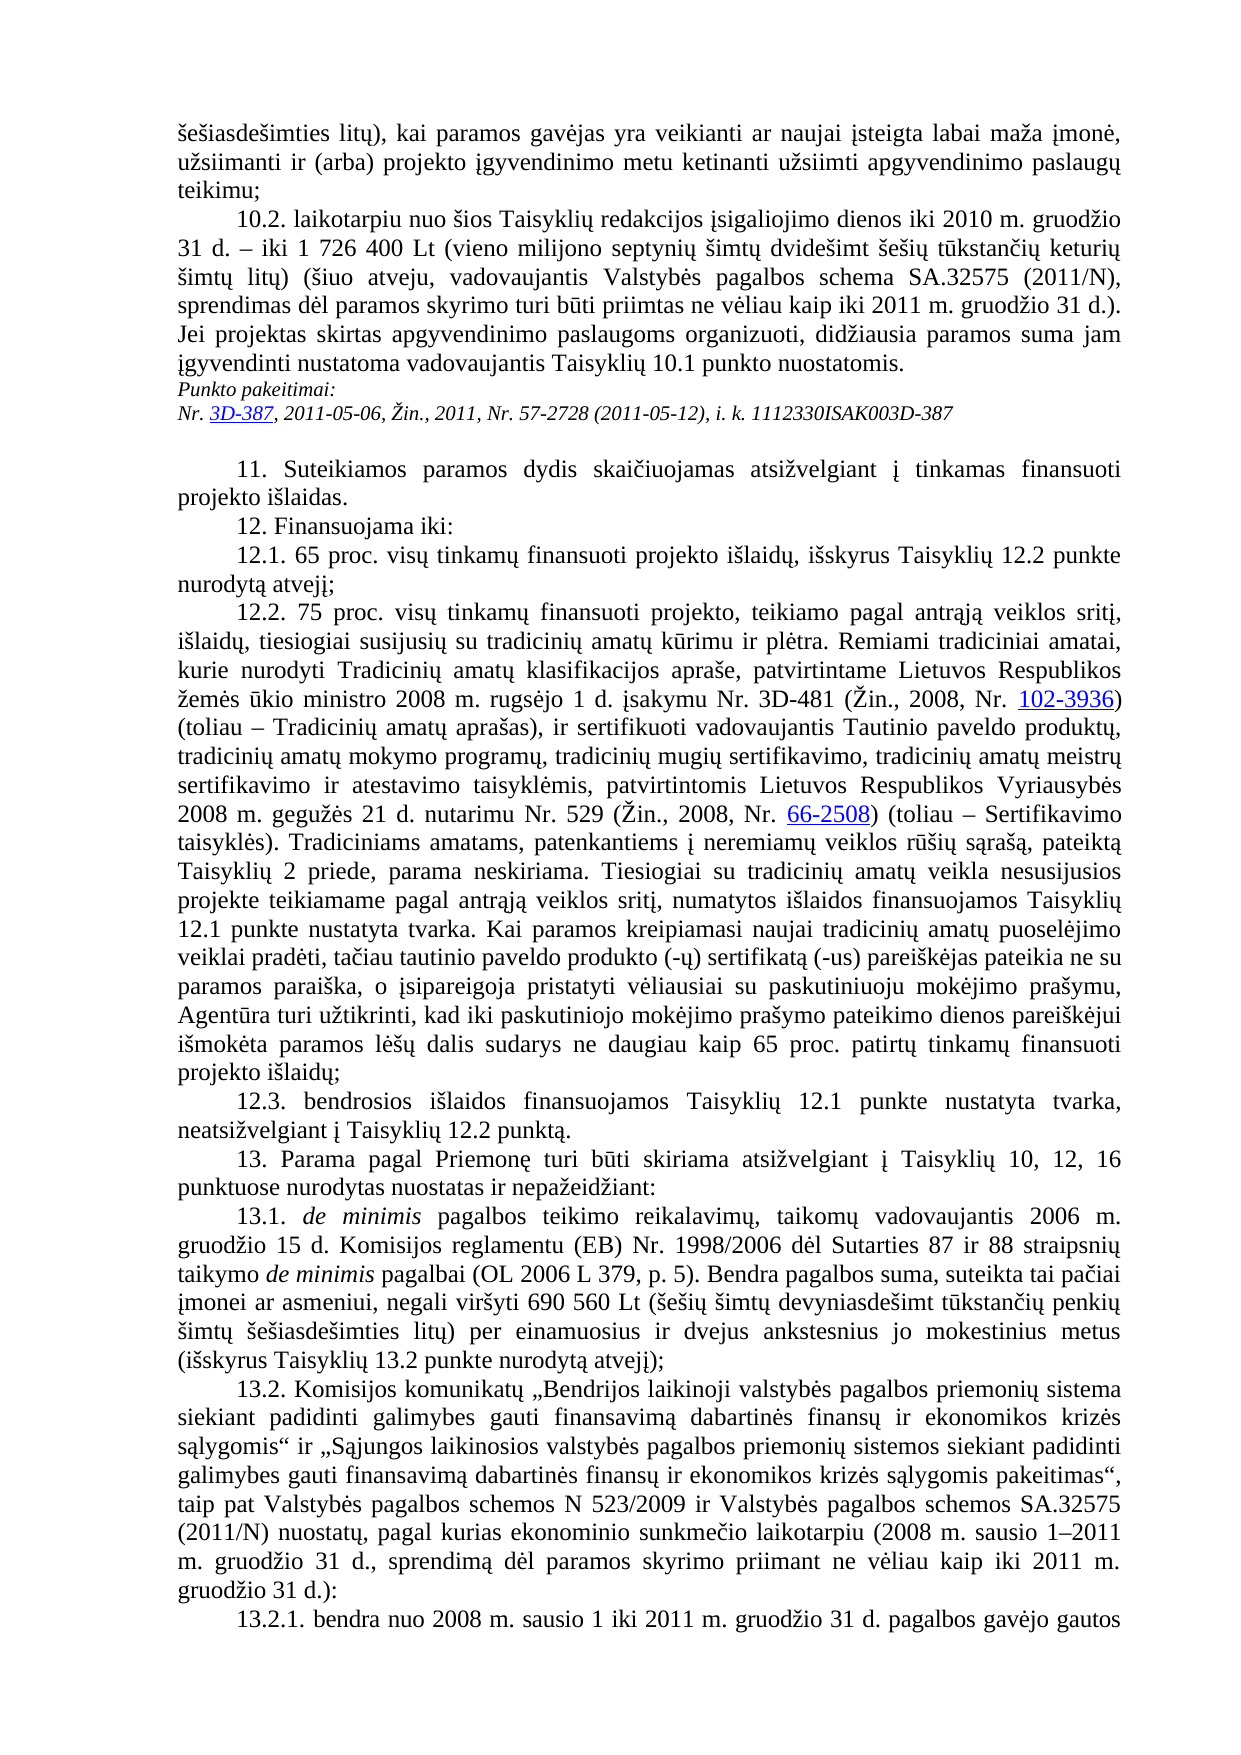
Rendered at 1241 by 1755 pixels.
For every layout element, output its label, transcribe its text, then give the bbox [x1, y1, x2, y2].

text Nr. 3D-387, 2011-05-06, Žin., 2011, Nr. 57-2728 (2011-05-12), i. k. 1112330ISAK003D-387 [177, 401, 1122, 425]
text 13. Parama pagal Priemonę turi būti skiriama atsižvelgiant į Taisyklių 10, 12, 16 punktuose nurodytas nuostatas ir nepažeidžiant: [177, 1144, 1122, 1201]
text šešiasdešimties litų), kai paramos gavėjas yra veikianti ar naujai įsteigta labai maža įmonė, užsiimanti ir (arba) projekto įgyvendinimo metu ketinanti užsiimti apgyvendinimo paslaugų teikimu; [177, 118, 1122, 204]
text 12.1. 65 proc. visų tinkamų finansuoti projekto išlaidų, išskyrus Taisyklių 12.2 punkte nurodytą atvejį; [177, 540, 1122, 597]
text Punkto pakeitimai: [177, 377, 1122, 401]
text 13.1. de minimis pagalbos teikimo reikalavimų, taikomų vadovaujantis 2006 m. gruodžio 15 d. Komisijos reglamentu (EB) Nr. 1998/2006 dėl Sutarties 87 ir 88 straipsnių taikymo de minimis pagalbai (OL 2006 L 379, p. 5). Bendra pagalbos suma, suteikta tai pačiai įmonei ar asmeniui, negali viršyti 690 560 Lt (šešių šimtų devyniasdešimt tūkstančių penkių šimtų šešiasdešimties litų) per einamuosius ir dvejus ankstesnius jo mokestinius metus (išskyrus Taisyklių 13.2 punkte nurodytą atvejį); [177, 1201, 1122, 1374]
text 12.2. 75 proc. visų tinkamų finansuoti projekto, teikiamo pagal antrąją veiklos sritį, išlaidų, tiesiogiai susijusių su tradicinių amatų kūrimu ir plėtra. Remiami tradiciniai amatai, kurie nurodyti Tradicinių amatų klasifikacijos apraše, patvirtintame Lietuvos Respublikos žemės ūkio ministro 2008 m. rugsėjo 1 d. įsakymu Nr. 3D-481 (Žin., 2008, Nr. 102-3936) (toliau – Tradicinių amatų aprašas), ir sertifikuoti vadovaujantis Tautinio paveldo produktų, tradicinių amatų mokymo programų, tradicinių mugių sertifikavimo, tradicinių amatų meistrų sertifikavimo ir atestavimo taisyklėmis, patvirtintomis Lietuvos Respublikos Vyriausybės 2008 m. gegužės 21 d. nutarimu Nr. 529 (Žin., 2008, Nr. 66-2508) (toliau – Sertifikavimo taisyklės). Tradiciniams amatams, patenkantiems į neremiamų veiklos rūšių sąrašą, pateiktą Taisyklių 2 priede, parama neskiriama. Tiesiogiai su tradicinių amatų veikla nesusijusios projekte teikiamame pagal antrąją veiklos sritį, numatytos išlaidos finansuojamos Taisyklių 12.1 punkte nustatyta tvarka. Kai paramos kreipiamasi naujai tradicinių amatų puoselėjimo veiklai pradėti, tačiau tautinio paveldo produkto (-ų) sertifikatą (-us) pareiškėjas pateikia ne su paramos paraiška, o įsipareigoja pristatyti vėliausiai su paskutiniuoju mokėjimo prašymu, Agentūra turi užtikrinti, kad iki paskutiniojo mokėjimo prašymo pateikimo dienos pareiškėjui išmokėta paramos lėšų dalis sudarys ne daugiau kaip 65 proc. patirtų tinkamų finansuoti projekto išlaidų; [177, 597, 1122, 1086]
text 12.3. bendrosios išlaidos finansuojamos Taisyklių 12.1 punkte nustatyta tvarka, neatsižvelgiant į Taisyklių 12.2 punktą. [177, 1086, 1122, 1144]
text 11. Suteikiamos paramos dydis skaičiuojamas atsižvelgiant į tinkamas finansuoti projekto išlaidas. [177, 454, 1122, 511]
text 10.2. laikotarpiu nuo šios Taisyklių redakcijos įsigaliojimo dienos iki 2010 m. gruodžio 31 d. – iki 1 726 400 Lt (vieno milijono septynių šimtų dvidešimt šešių tūkstančių keturių šimtų litų) (šiuo atveju, vadovaujantis Valstybės pagalbos schema SA.32575 (2011/N), sprendimas dėl paramos skyrimo turi būti priimtas ne vėliau kaip iki 2011 m. gruodžio 31 d.). Jei projektas skirtas apgyvendinimo paslaugoms organizuoti, didžiausia paramos suma jam įgyvendinti nustatoma vadovaujantis Taisyklių 10.1 punkto nuostatomis. [177, 204, 1122, 377]
text 12. Finansuojama iki: [177, 511, 1122, 540]
text 13.2. Komisijos komunikatų „Bendrijos laikinoji valstybės pagalbos priemonių sistema siekiant padidinti galimybes gauti finansavimą dabartinės finansų ir ekonomikos krizės sąlygomis“ ir „Sąjungos laikinosios valstybės pagalbos priemonių sistemos siekiant padidinti galimybes gauti finansavimą dabartinės finansų ir ekonomikos krizės sąlygomis pakeitimas“, taip pat Valstybės pagalbos schemos N 523/2009 ir Valstybės pagalbos schemos SA.32575 (2011/N) nuostatų, pagal kurias ekonominio sunkmečio laikotarpiu (2008 m. sausio 1–2011 m. gruodžio 31 d., sprendimą dėl paramos skyrimo priimant ne vėliau kaip iki 2011 m. gruodžio 31 d.): [177, 1374, 1122, 1604]
text 13.2.1. bendra nuo 2008 m. sausio 1 iki 2011 m. gruodžio 31 d. pagalbos gavėjo gautos [177, 1604, 1122, 1632]
